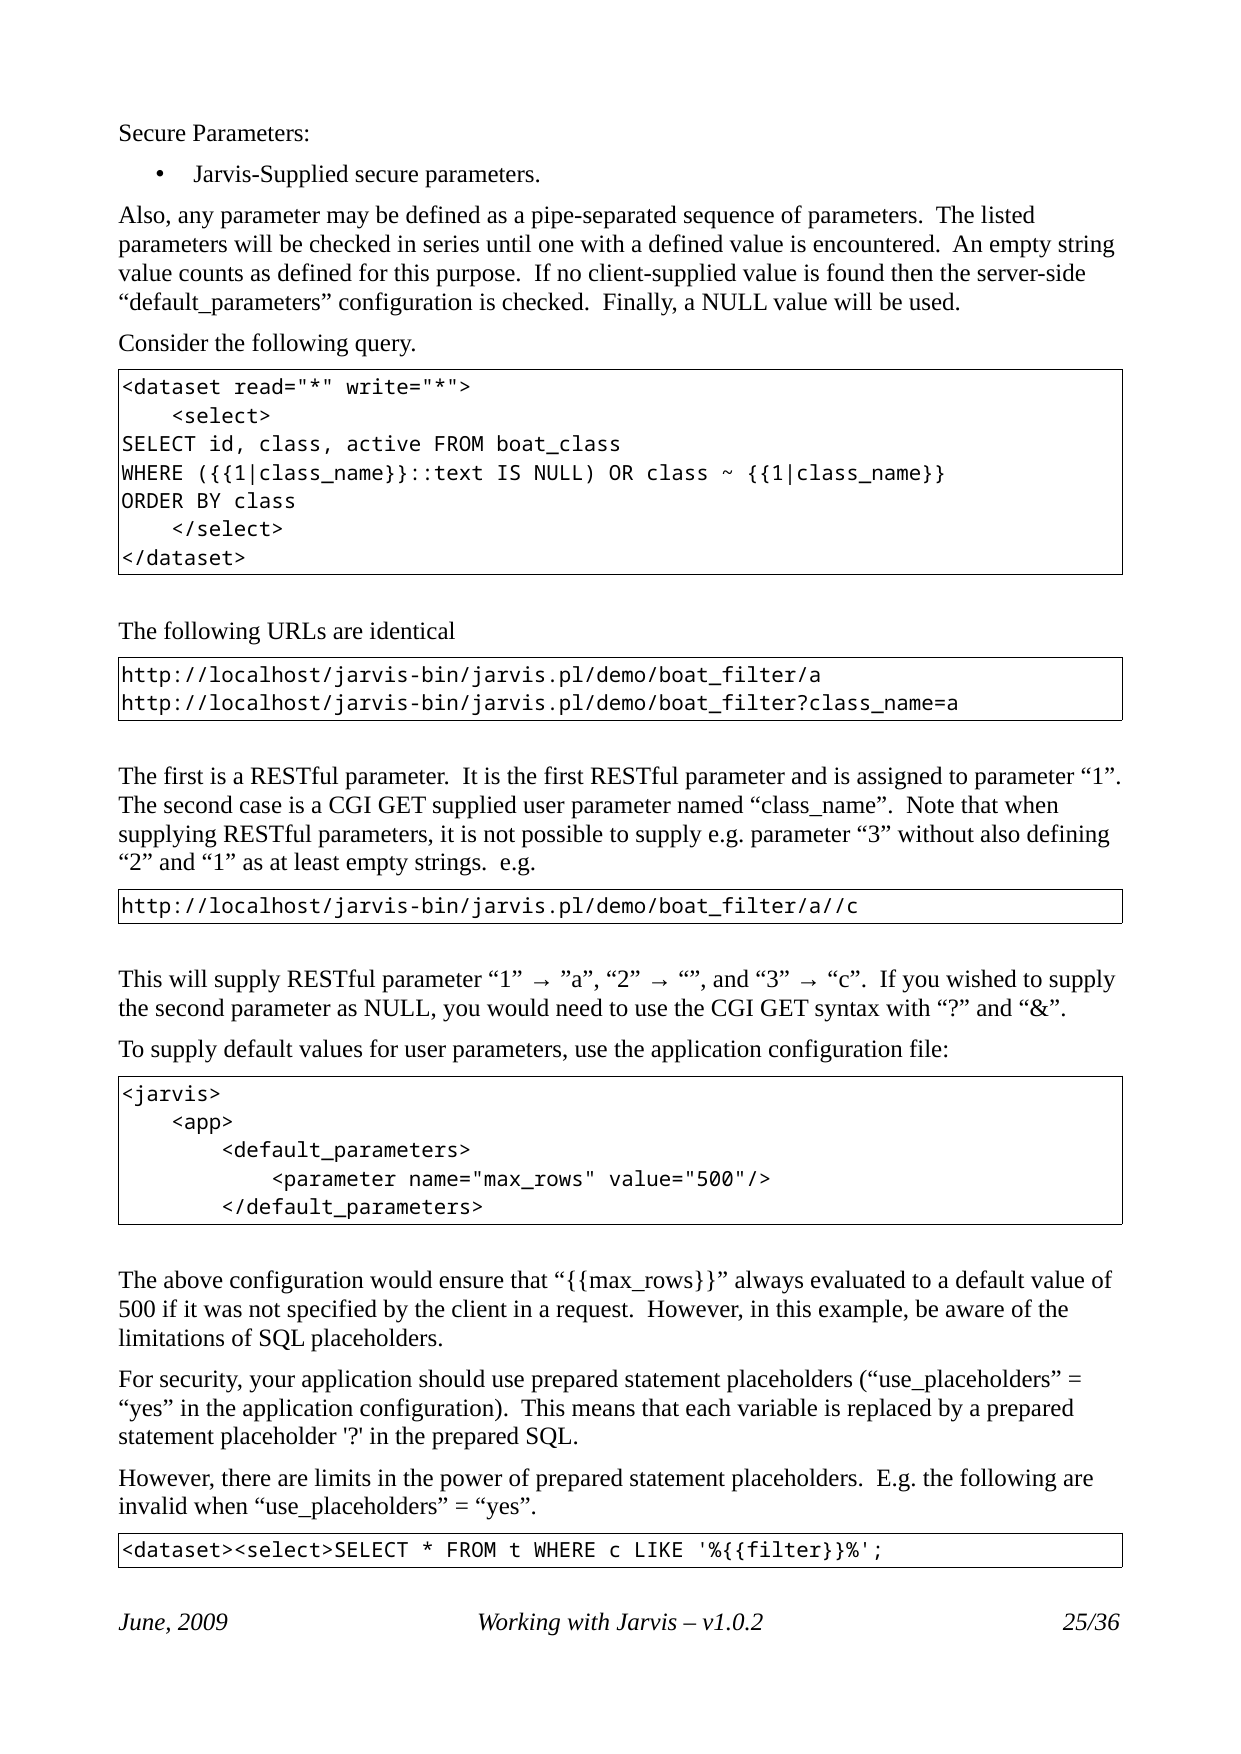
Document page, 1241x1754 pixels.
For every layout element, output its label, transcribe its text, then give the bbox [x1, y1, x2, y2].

text <app> [119, 1104, 1122, 1132]
text </dataset> [119, 540, 1122, 574]
text http://localhost/jarvis-bin/jarvis.pl/demo/boat_filter/a [119, 658, 1122, 685]
text The above configuration would ensure that “{{max_rows}}” always evaluated to a default value of 500 if it was not specified by the client in a request. However, in this example, be aware of the limitations of SQL placeholders. [118, 1265, 1122, 1351]
text ORDER BY class [119, 483, 1122, 512]
text Also, any parameter may be defined as a pipe-separated sequence of parameters. The listed parameters will be checked in series until one with a defined value is encountered. An empty string value counts as defined for this purpose. If no client-supplied value is found then the server-side “default_parameters” configuration is checked. Finally, a NULL value will be used. [118, 201, 1122, 316]
text <parameter name="max_rows" value="500"/> [119, 1161, 1122, 1189]
list Jarvis-Supplied secure parameters. [156, 159, 1122, 188]
text http://localhost/jarvis-bin/jarvis.pl/demo/boat_filter/a//c [119, 890, 1122, 923]
text For security, your application should use prepared statement placeholders (“use_placeholders” = “yes” in the application configuration). This means that each variable is replaced by a prepared statement placeholder '?' in the prepared SQL. [118, 1364, 1122, 1450]
text </default_parameters> [119, 1189, 1122, 1224]
text The following URLs are identical [118, 616, 1122, 644]
text <dataset read="*" write="*"> [119, 370, 1122, 398]
text This will supply RESTful parameter “1” → ”a”, “2” → “”, and “3” → “c”. If you wished to supply the second parameter as NULL, you would need to use the CGI GET syntax with “?” and “&”. [118, 964, 1122, 1022]
text The first is a RESTful parameter. It is the first RESTful parameter and is assigned to parameter “1”. The second case is a CGI GET supplied user parameter named “class_name”. Note that when supplying RESTful parameters, it is not possible to supply e.g. parameter “3” without also defining “2” and “1” as at least empty strings. e.g. [118, 761, 1122, 876]
text <dataset><select>SELECT * FROM t WHERE c LIKE '%{{filter}}%'; [119, 1534, 1122, 1567]
text Secure Parameters: [118, 118, 1122, 147]
text <select> [119, 398, 1122, 426]
text WHERE ({{1|class_name}}::text IS NULL) OR class ~ {{1|class_name}} [119, 455, 1122, 483]
text SELECT id, class, active FROM boat_class [119, 426, 1122, 455]
text Consider the following query. [118, 328, 1122, 357]
text However, there are limits in the power of prepared statement placeholders. E.g. the following are invalid when “use_placeholders” = “yes”. [118, 1463, 1122, 1520]
text http://localhost/jarvis-bin/jarvis.pl/demo/boat_filter?class_name=a [119, 685, 1122, 720]
text </select> [119, 512, 1122, 540]
text To supply default values for user parameters, use the application configuration file: [118, 1034, 1122, 1063]
text <jarvis> [119, 1077, 1122, 1104]
text <default_parameters> [119, 1132, 1122, 1161]
